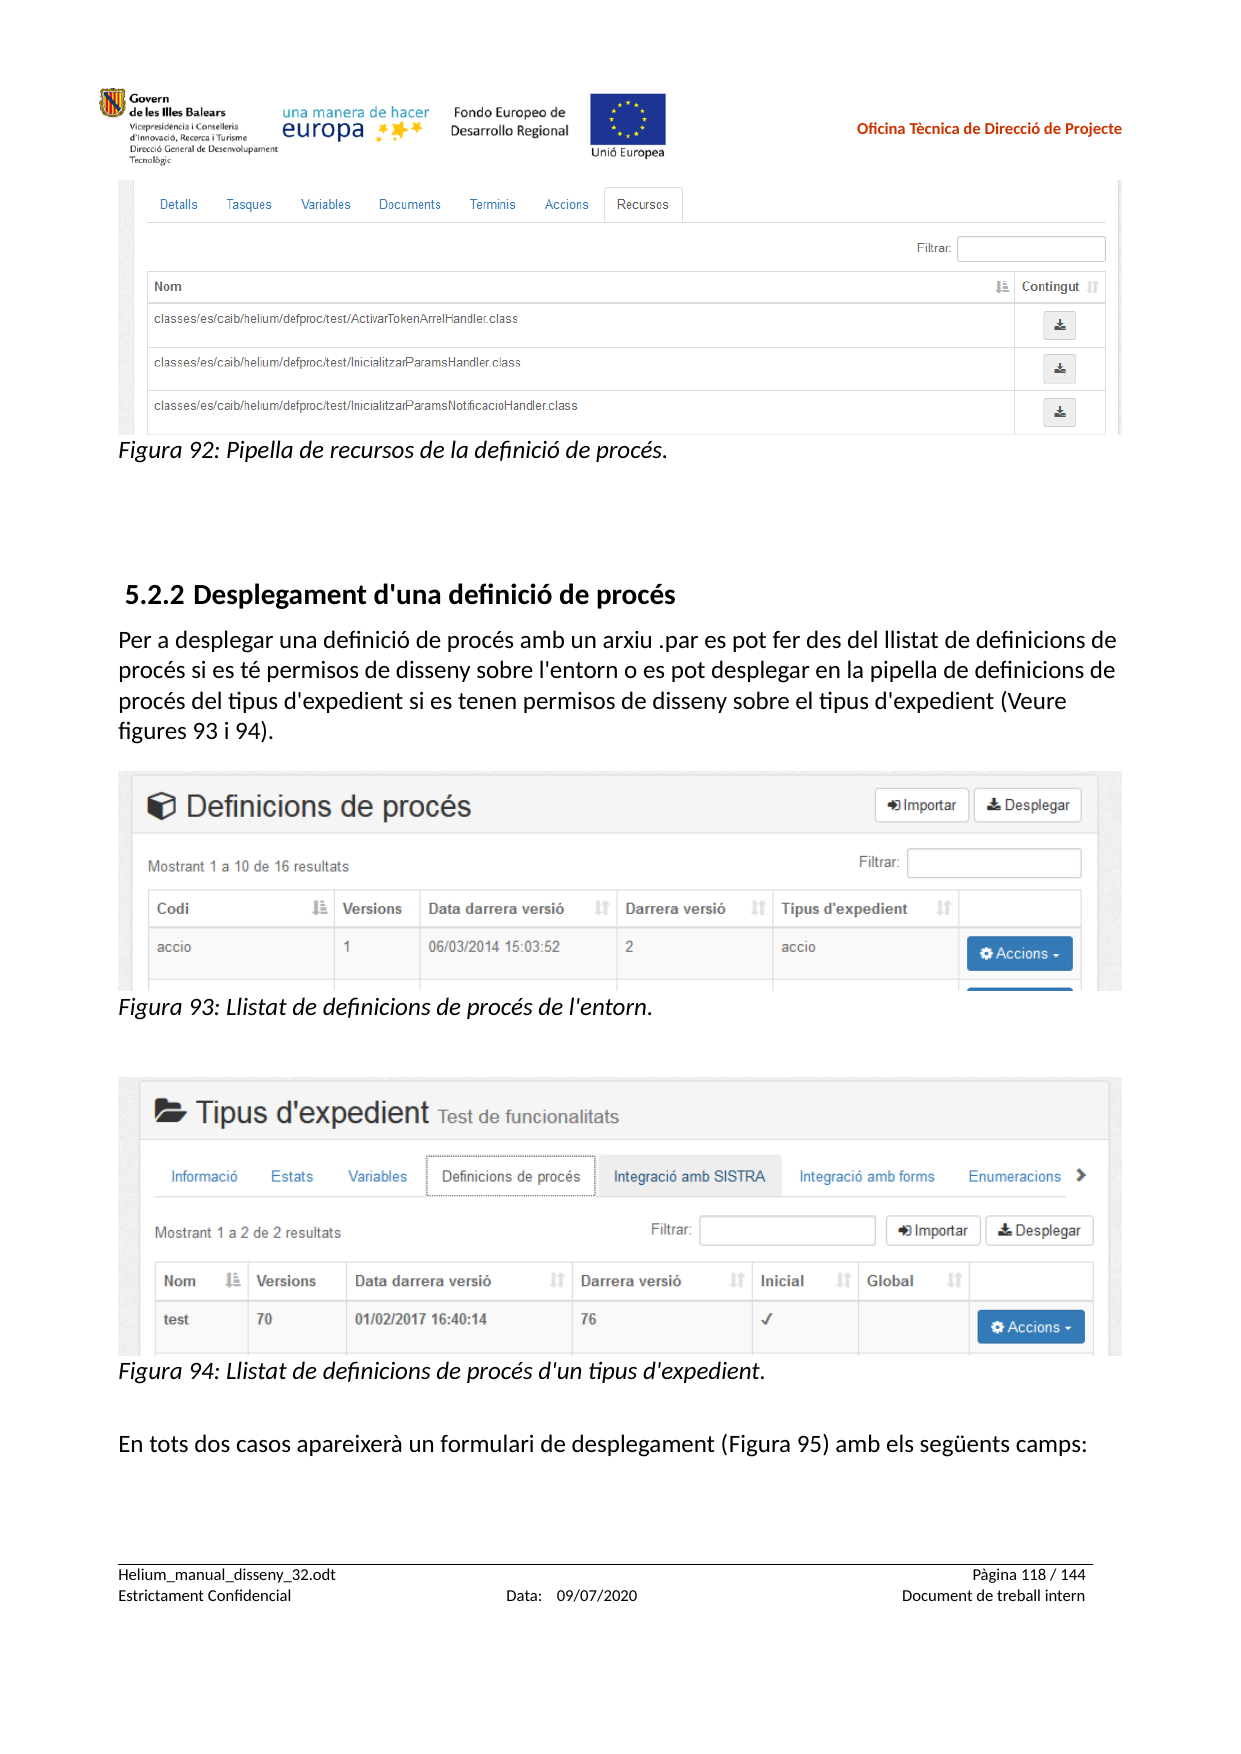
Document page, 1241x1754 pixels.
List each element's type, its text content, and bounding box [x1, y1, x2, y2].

picture [118, 180, 1123, 435]
text Figura 93: Llistat de definicions de procés de l'entorn. [118, 991, 1122, 1022]
picture [118, 771, 1123, 991]
picture [118, 1077, 1123, 1356]
subtitle Desplegament d'una definició de procés [118, 576, 1122, 611]
text Figura 94: Llistat de definicions de procés d'un tipus d'expedient. [118, 1356, 1122, 1386]
text Per a desplegar una definició de procés amb un arxiu .par es pot fer des del llistat de definicions de procés si es té permisos de disseny sobre l'entorn o es pot desplegar en la pipella de definicions de procés del tipus d'expedient si es tenen permisos de disseny sobre el tipus d'expedient (Veure figures 93 i 94). [118, 624, 1122, 746]
text Figura 92: Pipella de recursos de la definició de procés. [118, 435, 1122, 465]
text En tots dos casos apareixerà un formulari de desplegament (Figura 95) amb els següents camps: [118, 1429, 1122, 1459]
picture [99, 87, 668, 166]
